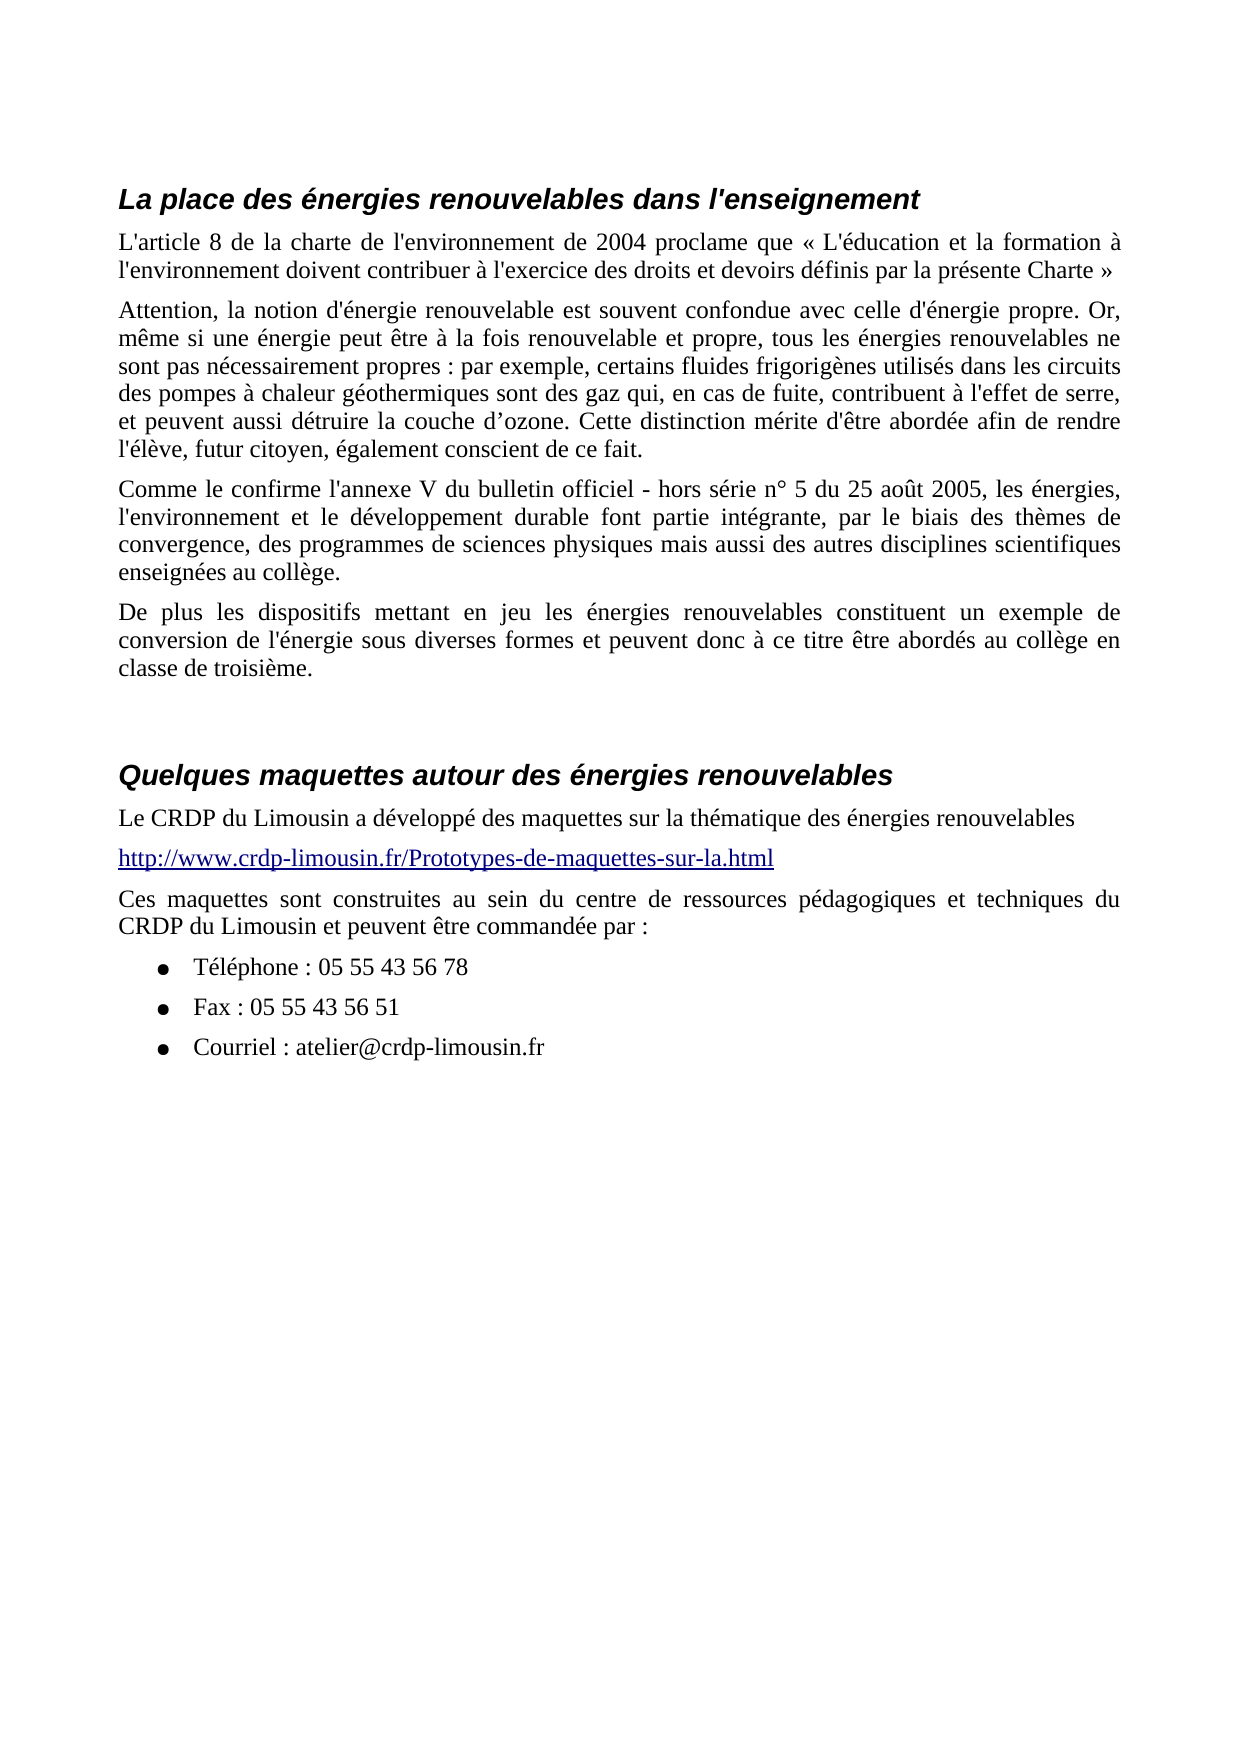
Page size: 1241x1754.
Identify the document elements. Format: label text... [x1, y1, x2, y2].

text L'article 8 de la charte de l'environnement de 2004 proclame que « L'éducation et la formation à l'environnement doivent contribuer à l'exercice des droits et devoirs définis par la présente Charte » [118, 228, 1122, 284]
subtitle La place des énergies renouvelables dans l'enseignement [118, 183, 1122, 216]
text De plus les dispositifs mettant en jeu les énergies renouvelables constituent un exemple de conversion de l'énergie sous diverses formes et peuvent donc à ce titre être abordés au collège en classe de troisième. [118, 598, 1122, 682]
list Courriel : atelier@crdp-limousin.fr [156, 1033, 1122, 1061]
text http://www.crdp-limousin.fr/Prototypes-de-maquettes-sur-la.html [118, 844, 1122, 872]
text Attention, la notion d'énergie renouvelable est souvent confondue avec celle d'énergie propre. Or, même si une énergie peut être à la fois renouvelable et propre, tous les énergies renouvelables ne sont pas nécessairement propres : par exemple, certains fluides frigorigènes utilisés dans les circuits des pompes à chaleur géothermiques sont des gaz qui, en cas de fuite, contribuent à l'effet de serre, et peuvent aussi détruire la couche d’ozone. Cette distinction mérite d'être abordée afin de rendre l'élève, futur citoyen, également conscient de ce fait. [118, 296, 1122, 463]
text Comme le confirme l'annexe V du bulletin officiel - hors série n° 5 du 25 août 2005, les énergies, l'environnement et le développement durable font partie intégrante, par le biais des thèmes de convergence, des programmes de sciences physiques mais aussi des autres disciplines scientifiques enseignées au collège. [118, 475, 1122, 586]
subtitle Quelques maquettes autour des énergies renouvelables [118, 759, 1122, 792]
list Téléphone : 05 55 43 56 78 [156, 953, 1122, 980]
text Le CRDP du Limousin a développé des maquettes sur la thématique des énergies renouvelables [118, 804, 1122, 832]
list Fax : 05 55 43 56 51 [156, 993, 1122, 1021]
text Ces maquettes sont construites au sein du centre de ressources pédagogiques et techniques du CRDP du Limousin et peuvent être commandée par : [118, 885, 1122, 940]
